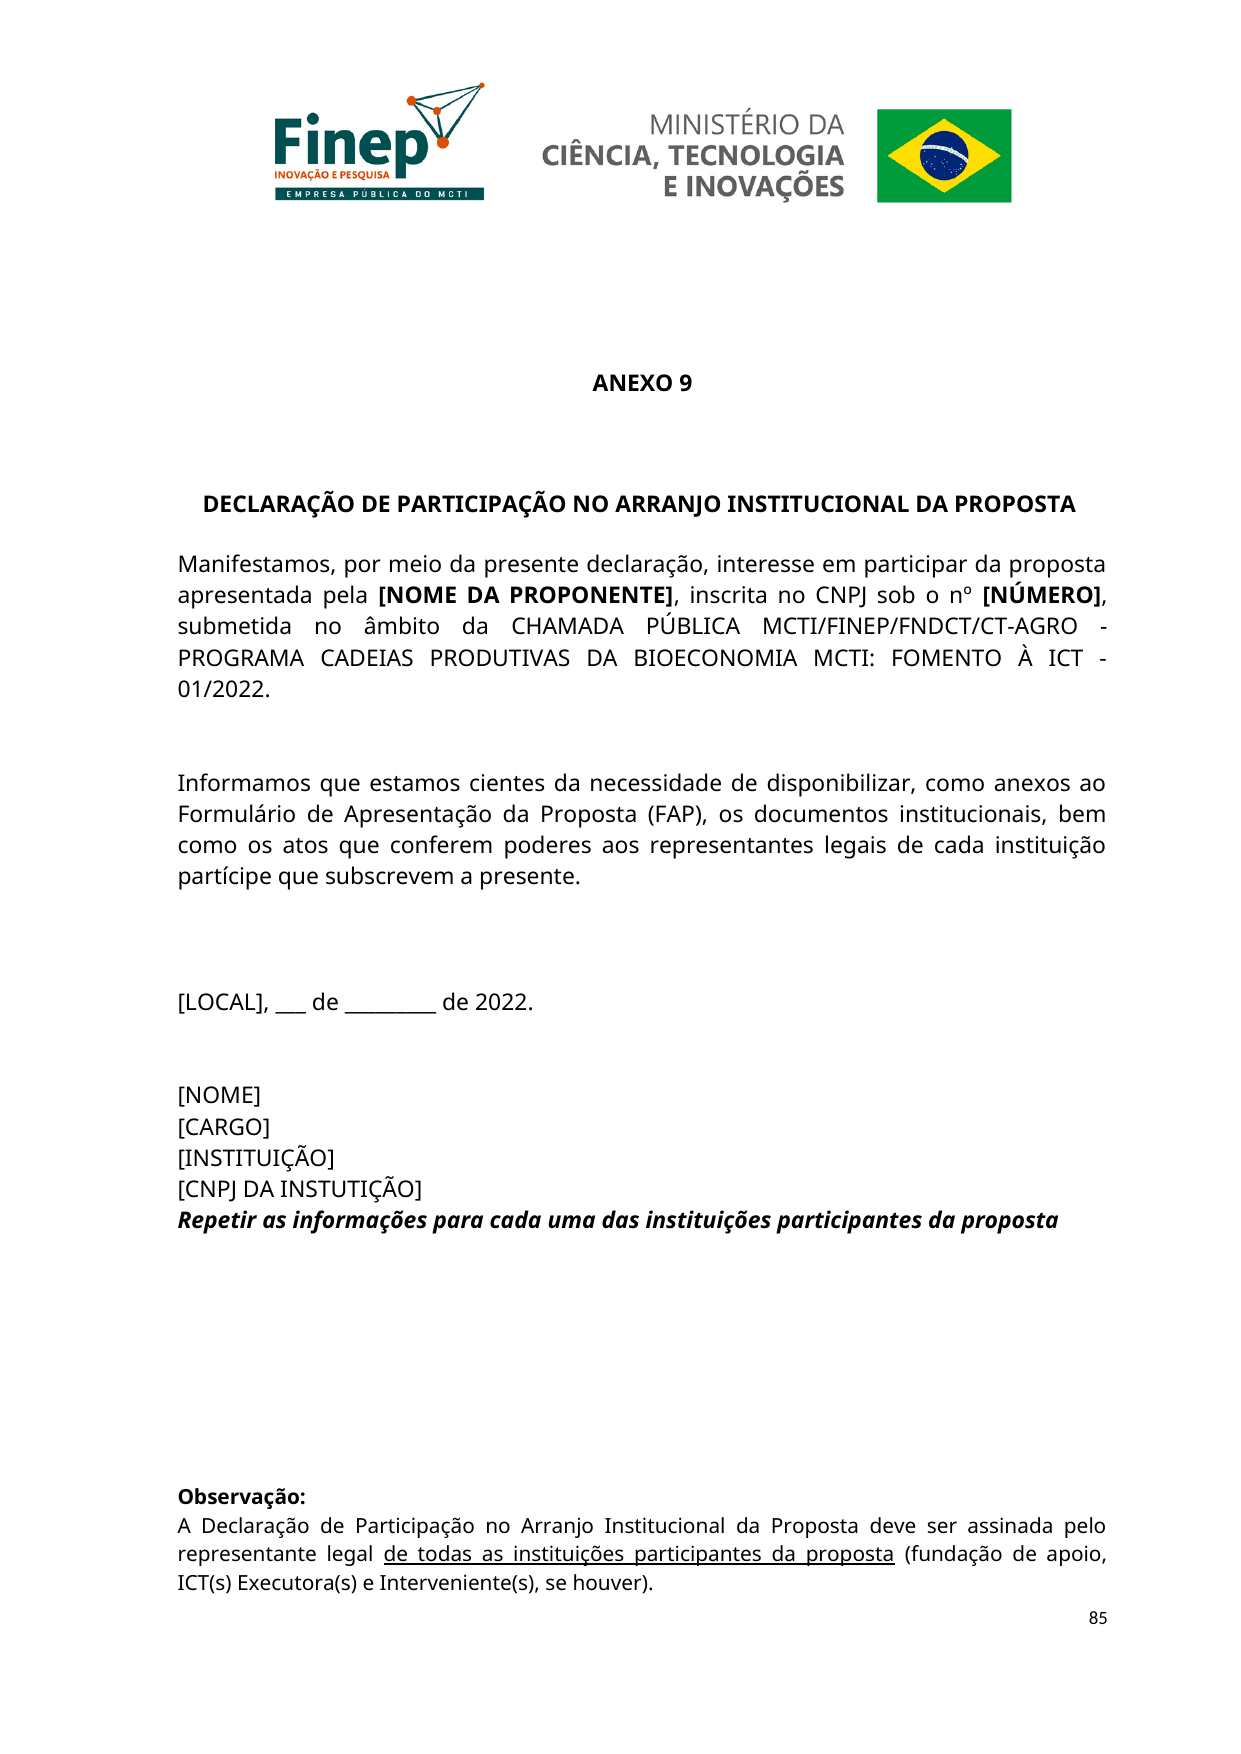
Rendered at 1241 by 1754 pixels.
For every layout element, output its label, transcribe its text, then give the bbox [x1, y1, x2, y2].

text [NOME] [177, 1079, 1107, 1110]
text [LOCAL], ___ de _________ de 2022. [177, 985, 1107, 1016]
text DECLARAÇÃO DE PARTICIPAÇÃO NO ARRANJO INSTITUCIONAL DA PROPOSTA [177, 488, 1107, 519]
text [INSTITUIÇÃO] [177, 1141, 1107, 1173]
text Observação: [177, 1482, 1107, 1511]
text Informamos que estamos cientes da necessidade de disponibilizar, como anexos ao Formulário de Apresentação da Proposta (FAP), os documentos institucionais, bem como os atos que conferem poderes aos representantes legais de cada instituição partícipe que subscrevem a presente. [177, 766, 1107, 891]
text [CNPJ DA INSTUTIÇÃO] [177, 1173, 1107, 1204]
text A Declaração de Participação no Arranjo Institucional da Proposta deve ser assinada pelo representante legal de todas as instituições participantes da proposta (fundação de apoio, ICT(s) Executora(s) e Interveniente(s), se houver). [177, 1511, 1107, 1596]
text Manifestamos, por meio da presente declaração, interesse em participar da proposta apresentada pela [NOME DA PROPONENTE], inscrita no CNPJ sob o nº [NÚMERO], submetida no âmbito da CHAMADA PÚBLICA MCTI/FINEP/FNDCT/CT-AGRO - PROGRAMA CADEIAS PRODUTIVAS DA BIOECONOMIA MCTI: FOMENTO À ICT - 01/2022. [177, 548, 1107, 704]
text Repetir as informações para cada uma das instituições participantes da proposta [177, 1204, 1107, 1235]
text [CARGO] [177, 1110, 1107, 1141]
text ANEXO 9 [177, 366, 1107, 398]
